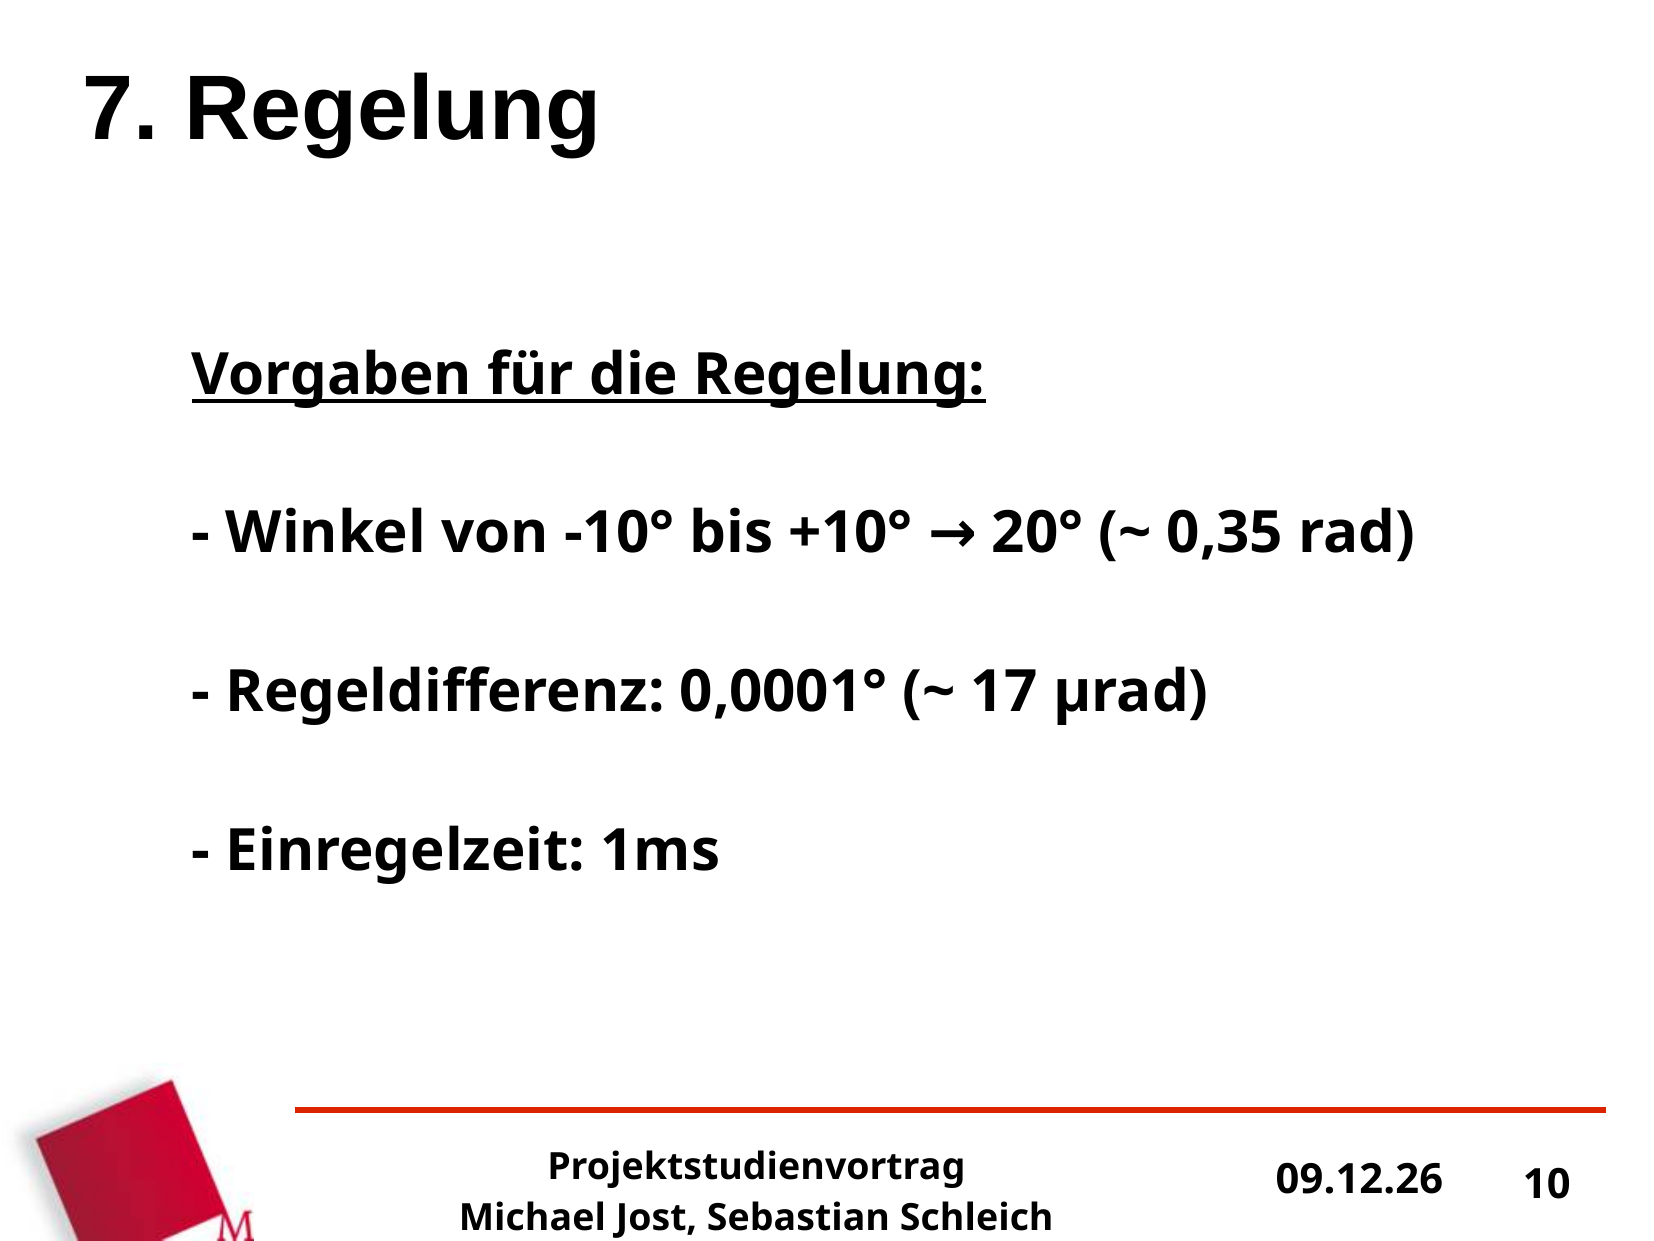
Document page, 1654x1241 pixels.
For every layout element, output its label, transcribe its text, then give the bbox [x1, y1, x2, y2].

text_box Vorgaben für die Regelung: - Winkel von -10° bis +10° → 20° (~ 0,35 rad) - Regeldifferenz: 0,0001° (~ 17 μrad) - Einregelzeit: 1ms [177, 324, 1583, 1046]
picture [2, 1063, 254, 1241]
title 7. Regelung [82, 49, 1571, 166]
